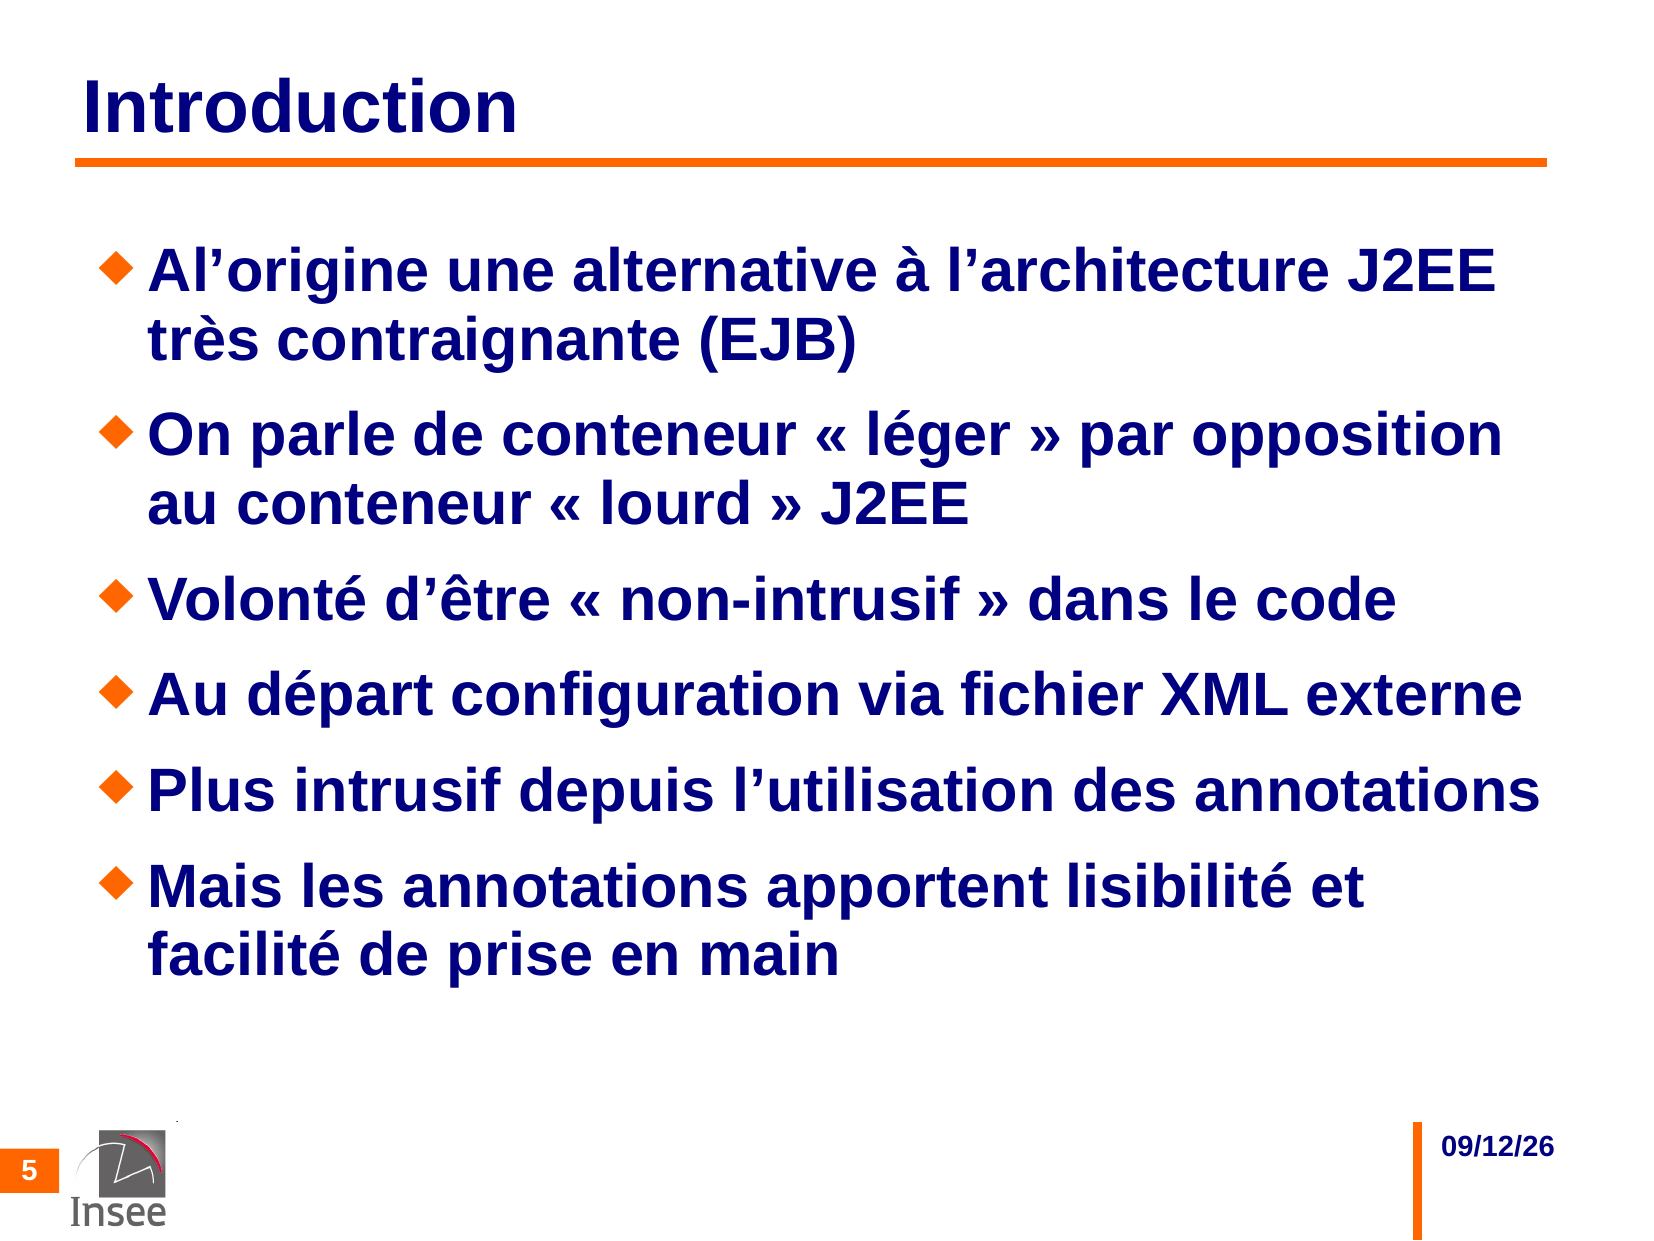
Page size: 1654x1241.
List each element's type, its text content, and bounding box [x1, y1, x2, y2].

list Al’origine une alternative à l’architecture J2EE très contraignante (EJB) On parle de conteneur « léger » par opposition au conteneur « lourd » J2EE Volonté d’être « non-intrusif » dans le code Au départ configuration via fichier XML externe Plus intrusif depuis l’utilisation des annotations Mais les annotations apportent lisibilité et facilité de prise en main [82, 236, 1571, 1063]
picture [62, 1121, 178, 1241]
title Introduction [82, 49, 1619, 163]
